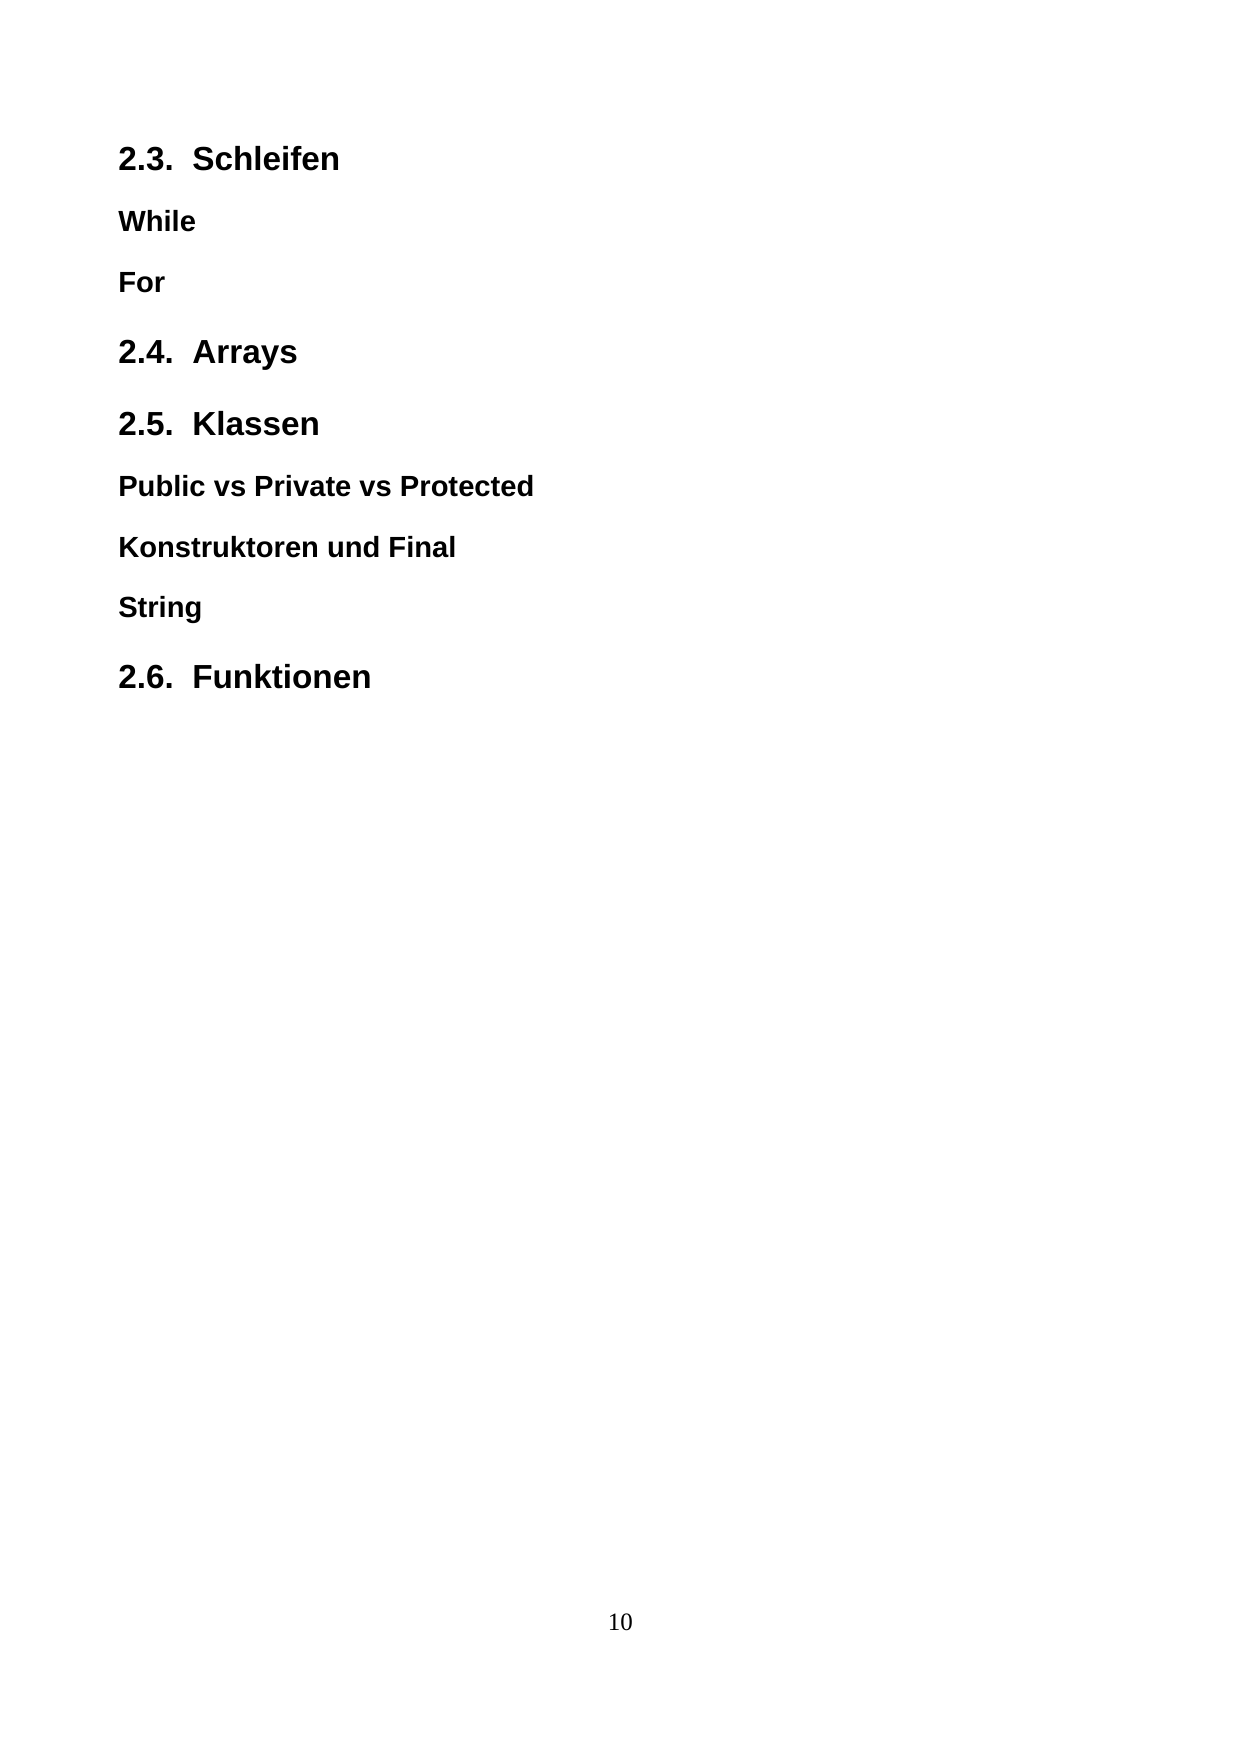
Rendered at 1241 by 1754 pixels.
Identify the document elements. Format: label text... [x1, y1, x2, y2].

subtitle Schleifen [118, 139, 1122, 177]
subtitle String [118, 591, 1122, 624]
subtitle Konstruktoren und Final [118, 530, 1122, 563]
subtitle Arrays [118, 332, 1122, 370]
subtitle Funktionen [118, 657, 1122, 696]
subtitle While [118, 204, 1122, 238]
subtitle For [118, 265, 1122, 299]
subtitle Public vs Private vs Protected [118, 469, 1122, 503]
subtitle Klassen [118, 404, 1122, 442]
